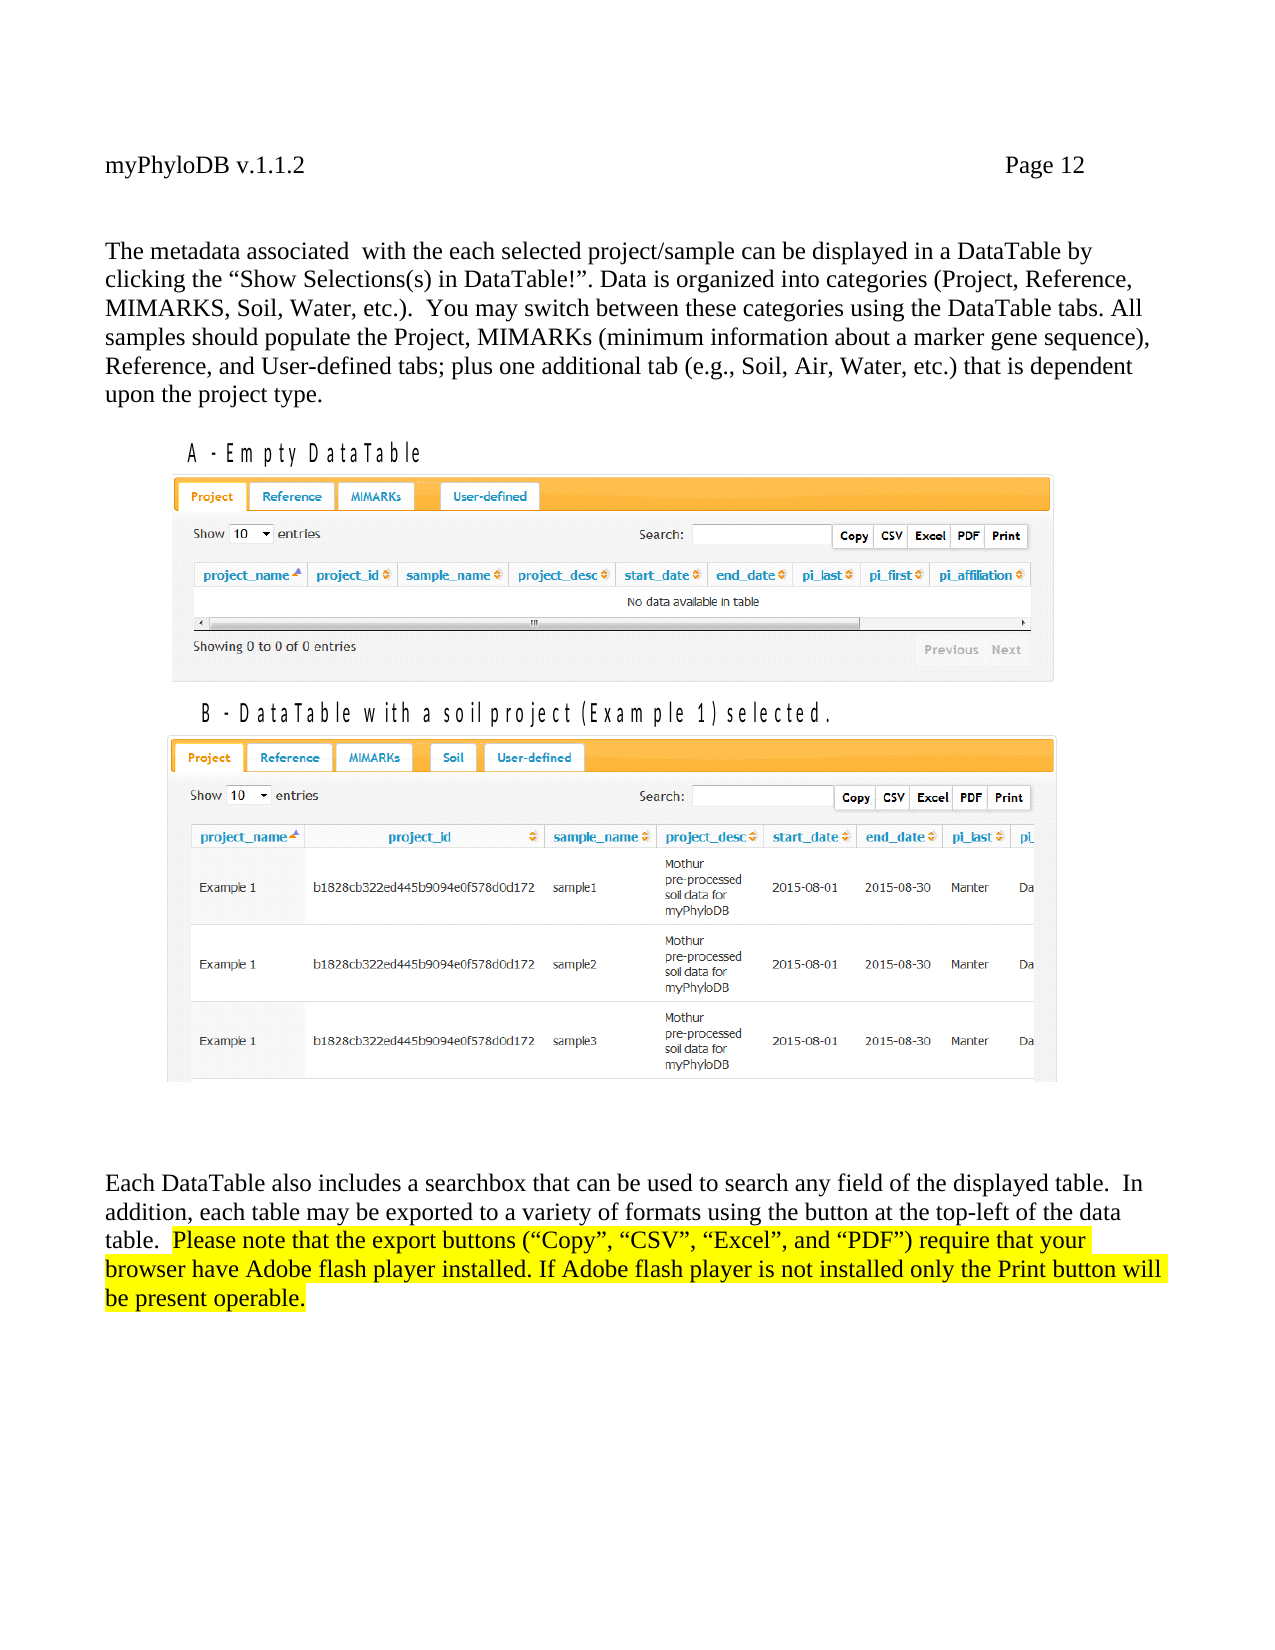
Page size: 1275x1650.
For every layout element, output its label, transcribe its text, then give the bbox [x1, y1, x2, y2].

text The metadata associated with the each selected project/sample can be displayed in a DataTable by clicking the “Show Selections(s) in DataTable!”. Data is organized into categories (Project, Reference, MIMARKS, Soil, Water, etc.). You may switch between these categories using the DataTable tabs. All samples should populate the Project, MIMARKs (minimum information about a marker gene sequence), Reference, and User-defined tabs; plus one additional tab (e.g., Soil, Air, Water, etc.) that is dependent upon the project type. [105, 236, 1170, 408]
text Each DataTable also includes a searchbox that can be used to search any field of the displayed table. In addition, each table may be exported to a variety of formats using the button at the top-left of the data table. Please note that the export buttons (“Copy”, “CSV”, “Excel”, and “PDF”) require that your browser have Adobe flash player installed. If Adobe flash player is not installed only the Print button will be present operable. [105, 1168, 1170, 1312]
